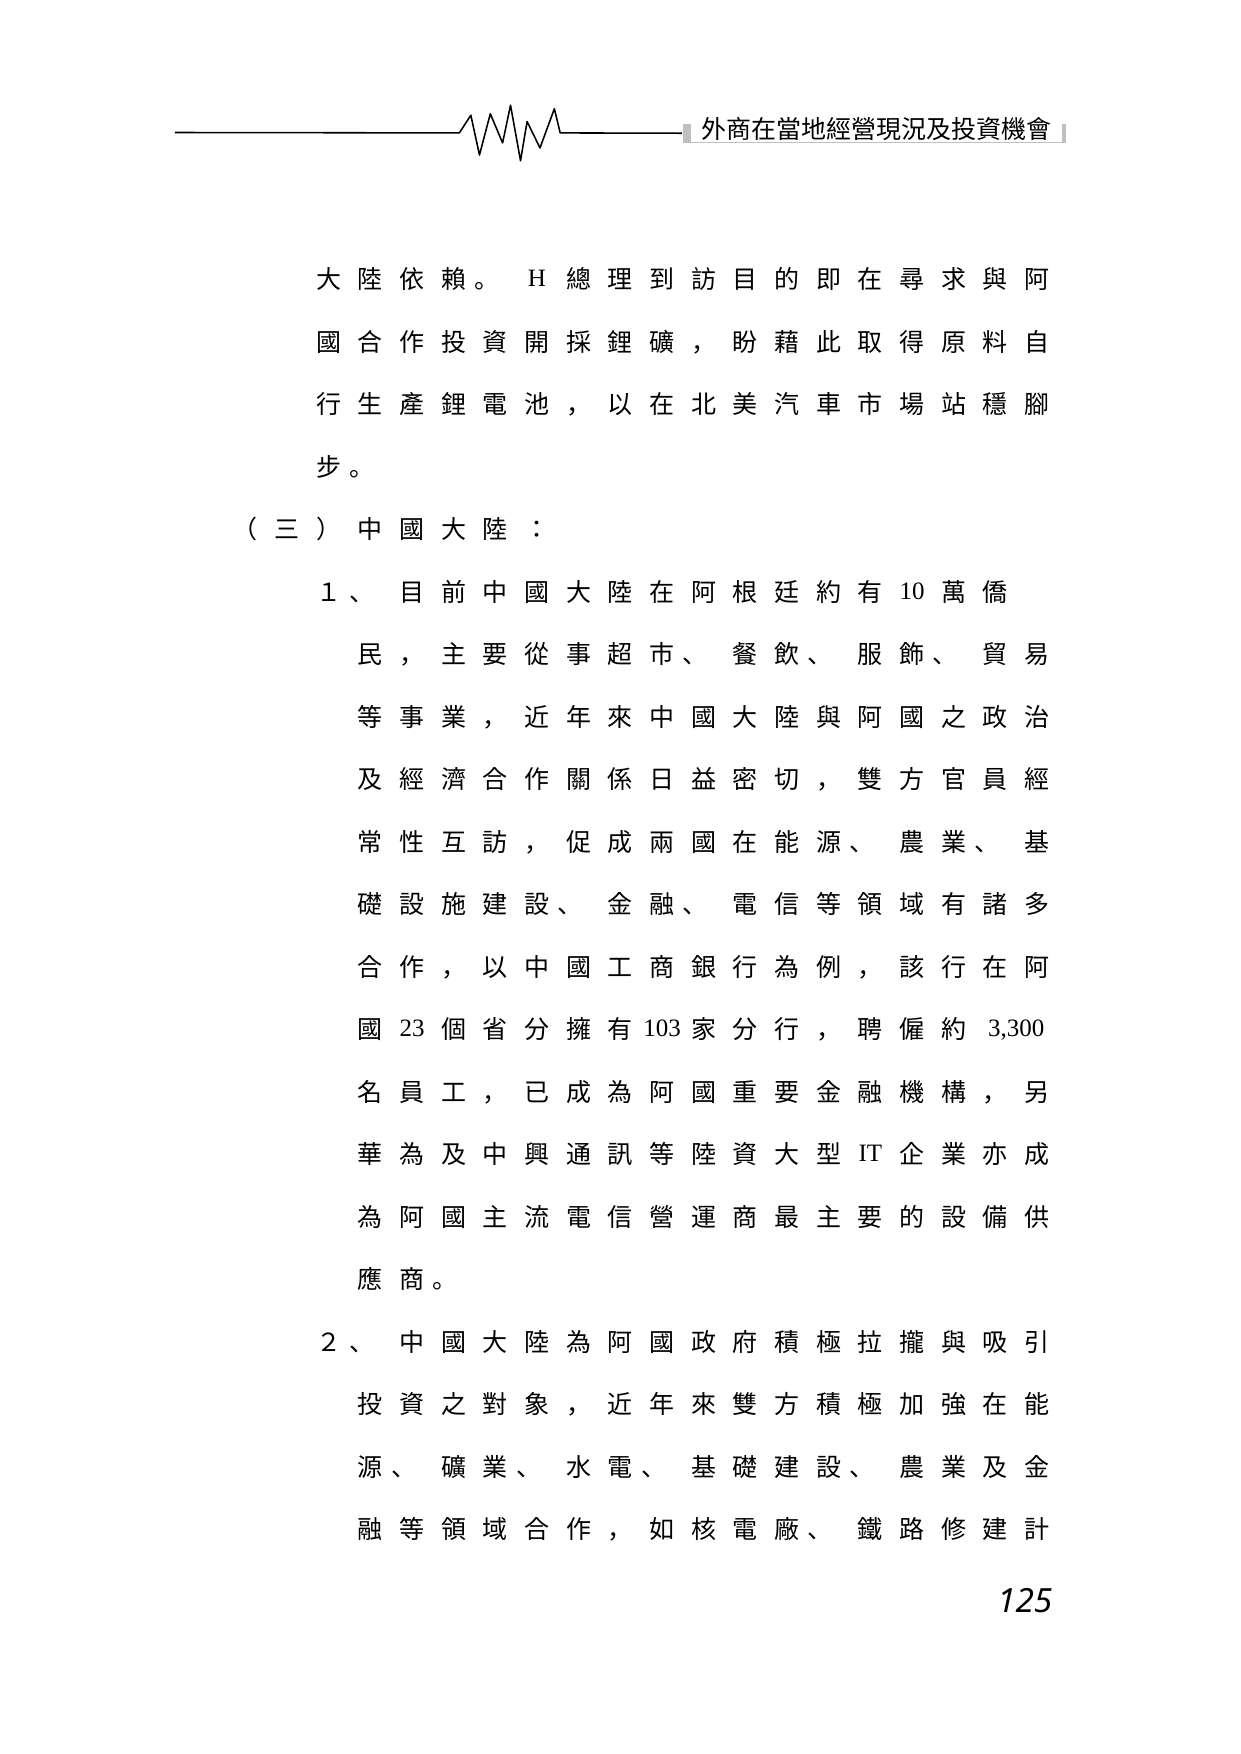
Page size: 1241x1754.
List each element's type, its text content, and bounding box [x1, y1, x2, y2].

text 大陸依賴。H總理到訪目的即在尋求與阿國合作投資開採鋰礦，盼藉此取得原料自行生產鋰電池，以在北美汽車市場站穩腳步。 [281, 236, 1058, 486]
text （三）中國大陸： [207, 486, 1058, 549]
text ２、中國大陸為阿國政府積極拉攏與吸引投資之對象，近年來雙方積極加強在能源、礦業、水電、基礎建設、農業及金融等領域合作，如核電廠、鐵路修建計 [281, 1299, 1058, 1549]
text １、目前中國大陸在阿根廷約有10萬僑民，主要從事超市、餐飲、服飾、貿易等事業，近年來中國大陸與阿國之政治及經濟合作關係日益密切，雙方官員經常性互訪，促成兩國在能源、農業、基礎設施建設、金融、電信等領域有諸多合作，以中國工商銀行為例，該行在阿國23個省分擁有103家分行，聘僱約3,300名員工，已成為阿國重要金融機構，另華為及中興通訊等陸資大型IT企業亦成為阿國主流電信營運商最主要的設備供應商。 [281, 549, 1058, 1299]
